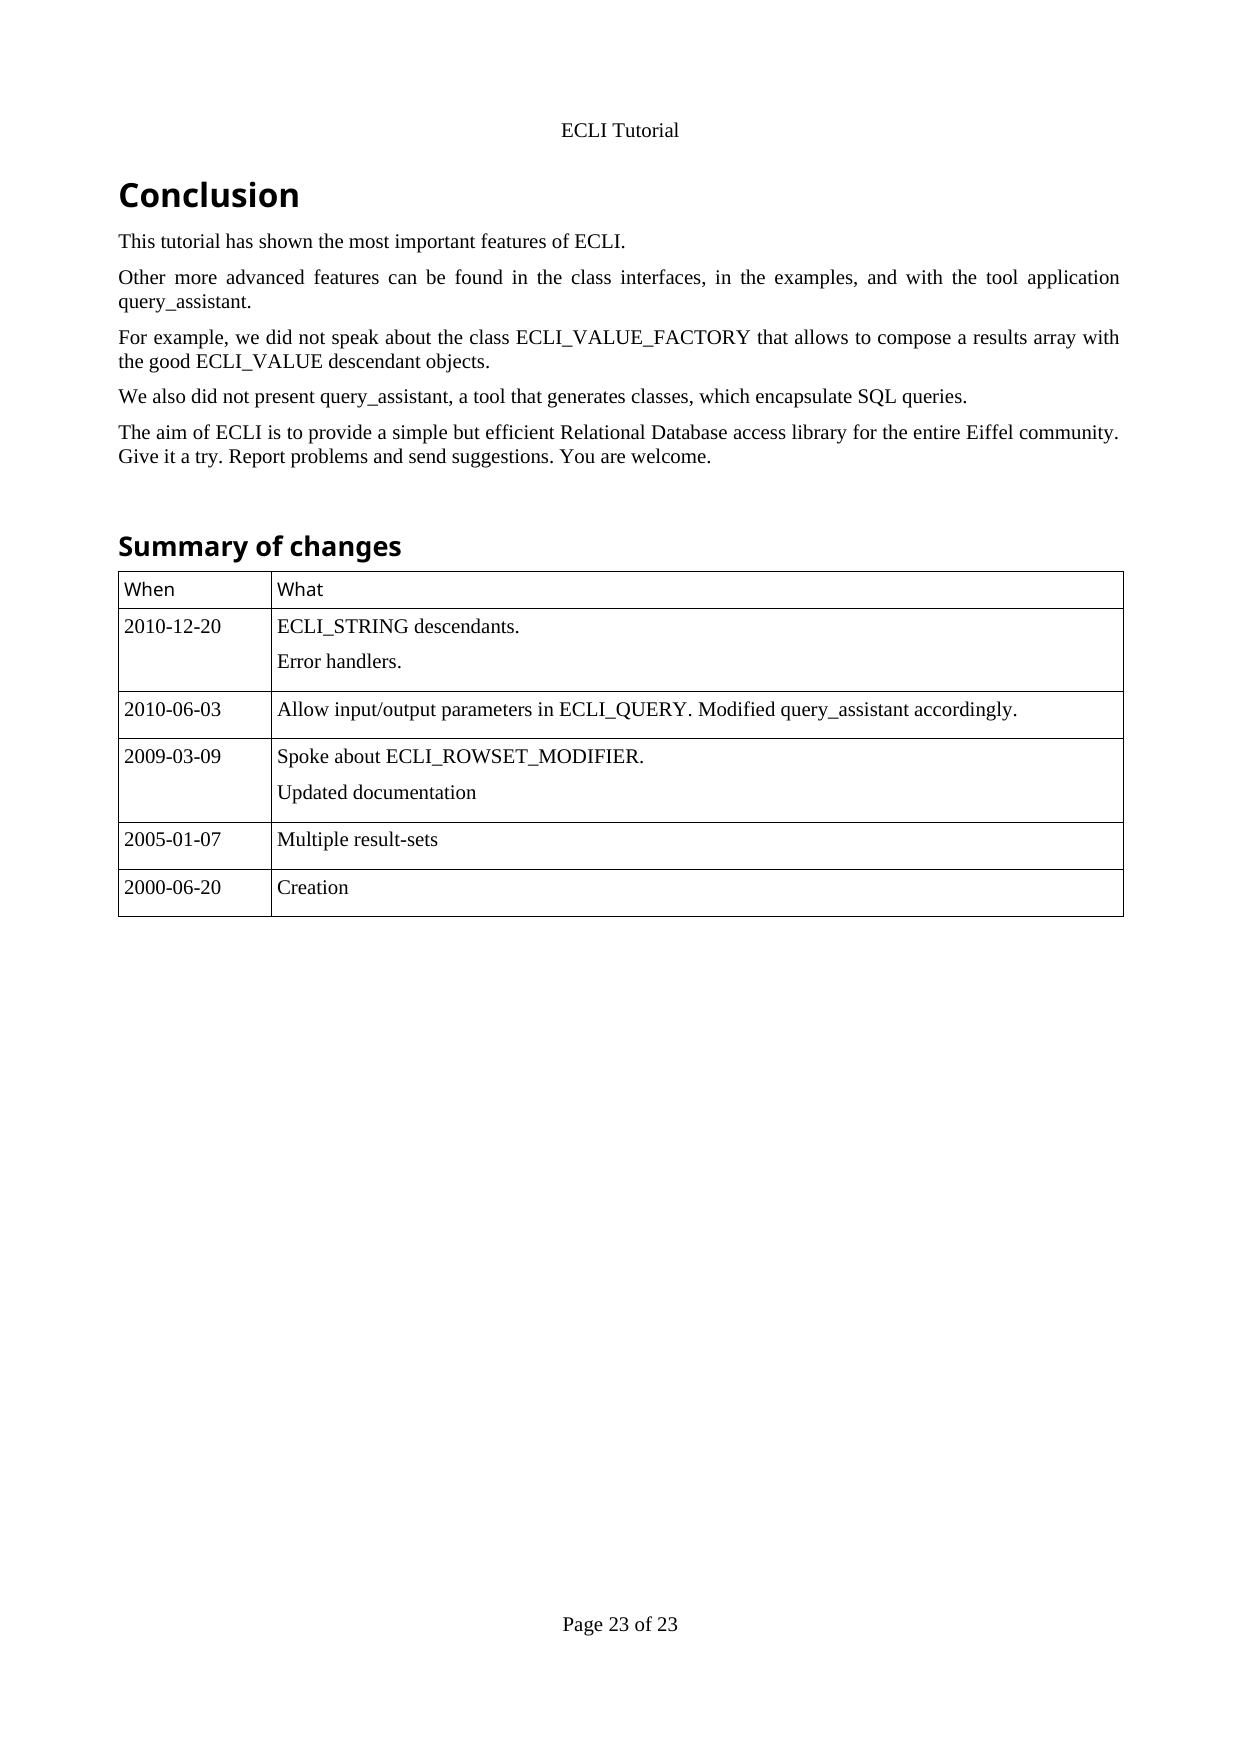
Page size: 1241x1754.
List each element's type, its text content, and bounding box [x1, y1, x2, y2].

text This tutorial has shown the most important features of ECLI. [118, 229, 1122, 253]
table_cell 2010-12-20 [119, 609, 271, 691]
table_cell Allow input/output parameters in ECLI_QUERY. Modified query_assistant accordingly. [272, 692, 1123, 738]
subtitle Summary of changes [118, 528, 1122, 565]
text The aim of ECLI is to provide a simple but efficient Relational Database access library for the entire Eiffel community. Give it a try. Report problems and send suggestions. You are welcome. [118, 420, 1122, 468]
table_header What [272, 572, 1123, 608]
table_cell Creation [272, 870, 1123, 916]
table_cell Spoke about ECLI_ROWSET_MODIFIER. Updated documentation [272, 739, 1123, 822]
table_cell Multiple result-sets [272, 823, 1123, 869]
table_cell 2000-06-20 [119, 870, 271, 916]
table_cell ECLI_STRING descendants. Error handlers. [272, 609, 1123, 691]
text Other more advanced features can be found in the class interfaces, in the examples, and with the tool application query_assistant. [118, 265, 1122, 313]
table_cell 2009-03-09 [119, 739, 271, 822]
text We also did not present query_assistant, a tool that generates classes, which encapsulate SQL queries. [118, 384, 1122, 408]
table_cell 2005-01-07 [119, 823, 271, 869]
table_header When [119, 572, 271, 608]
table_cell 2010-06-03 [119, 692, 271, 738]
subtitle Conclusion [118, 172, 1122, 217]
text For example, we did not speak about the class ECLI_VALUE_FACTORY that allows to compose a results array with the good ECLI_VALUE descendant objects. [118, 324, 1122, 373]
